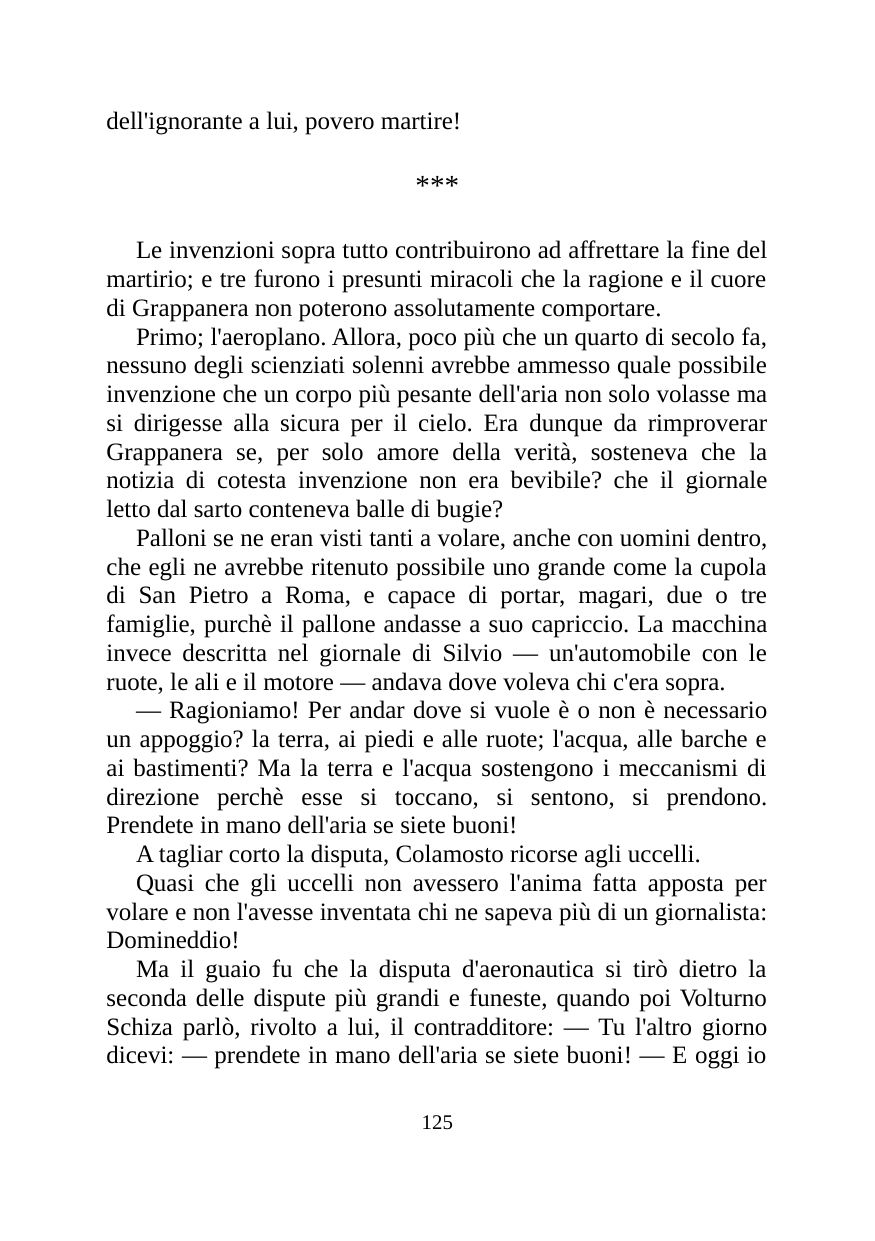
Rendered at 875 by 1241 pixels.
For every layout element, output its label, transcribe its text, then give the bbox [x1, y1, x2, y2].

text Ma il guaio fu che la disputa d'aeronautica si tirò dietro la seconda delle dispute più grandi e funeste, quando poi Volturno Schiza parlò, rivolto a lui, il contradditore: — Tu l'altro giorno dicevi: — prendete in mano dell'aria se siete buoni! — E oggi io [106, 954, 768, 1069]
text *** [106, 168, 768, 202]
text Palloni se ne eran visti tanti a volare, anche con uomini dentro, che egli ne avrebbe ritenuto possibile uno grande come la cupola di San Pietro a Roma, e capace di portar, magari, due o tre famiglie, purchè il pallone andasse a suo capriccio. La macchina invece descritta nel giornale di Silvio — un'automobile con le ruote, le ali e il motore — andava dove voleva chi c'era sopra. [106, 523, 768, 696]
text A tagliar corto la disputa, Colamosto ricorse agli uccelli. [106, 839, 768, 868]
text Quasi che gli uccelli non avessero l'anima fatta apposta per volare e non l'avesse inventata chi ne sapeva più di un giornalista: Domineddio! [106, 868, 768, 954]
text dell'ignorante a lui, povero martire! [106, 106, 768, 135]
text — Ragioniamo! Per andar dove si vuole è o non è necessario un appoggio? la terra, ai piedi e alle ruote; l'acqua, alle barche e ai bastimenti? Ma la terra e l'acqua sostengono i meccanismi di direzione perchè esse si toccano, si sentono, si prendono. Prendete in mano dell'aria se siete buoni! [106, 696, 768, 839]
text Le invenzioni sopra tutto contribuirono ad affrettare la fine del martirio; e tre furono i presunti miracoli che la ragione e il cuore di Grappanera non poterono assolutamente comportare. [106, 236, 768, 322]
text Primo; l'aeroplano. Allora, poco più che un quarto di secolo fa, nessuno degli scienziati solenni avrebbe ammesso quale possibile invenzione che un corpo più pesante dell'aria non solo volasse ma si dirigesse alla sicura per il cielo. Era dunque da rimproverar Grappanera se, per solo amore della verità, sosteneva che la notizia di cotesta invenzione non era bevibile? che il giornale letto dal sarto conteneva balle di bugie? [106, 322, 768, 523]
